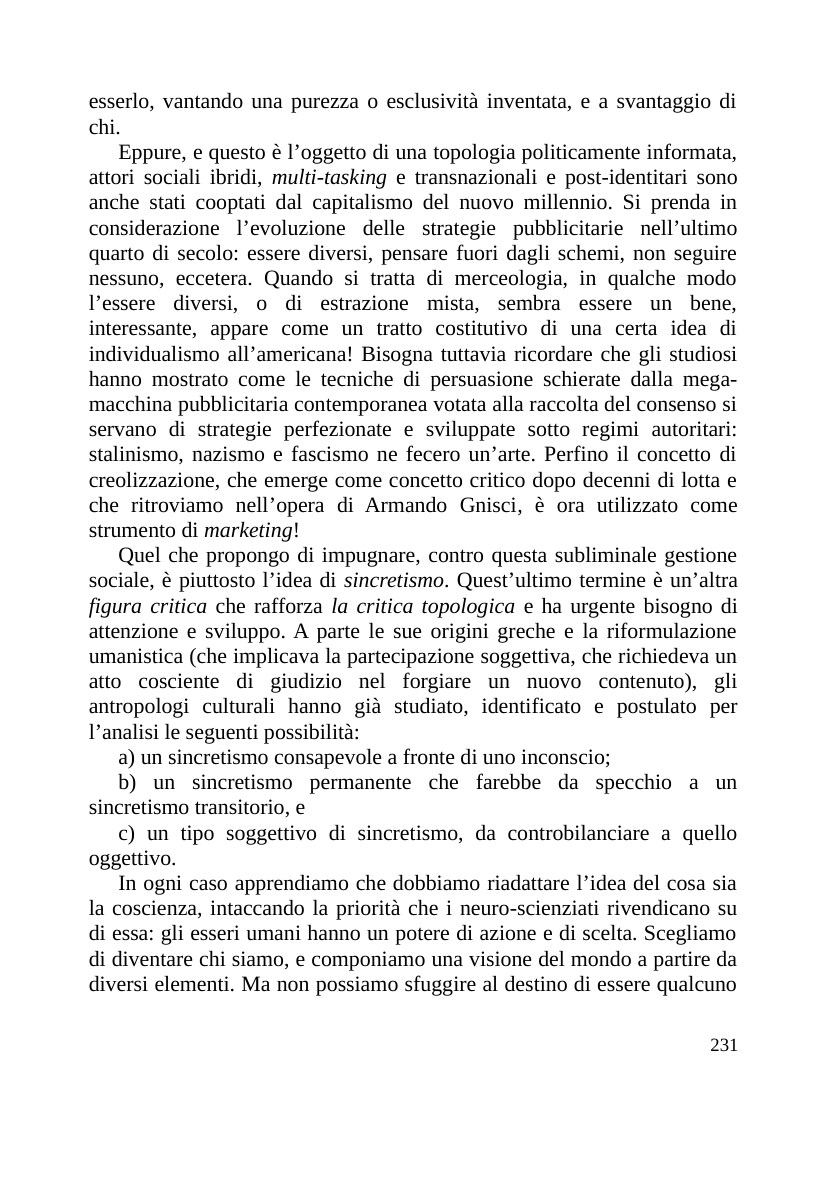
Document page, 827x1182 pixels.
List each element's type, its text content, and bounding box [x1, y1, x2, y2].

text Quel che propongo di impugnare, contro questa subliminale gestione sociale, è piuttosto l’idea di sincretismo. Quest’ultimo termine è un’altra figura critica che rafforza la critica topologica e ha urgente bisogno di attenzione e sviluppo. A parte le sue origini greche e la riformulazione umanistica (che implicava la partecipazione soggettiva, che richiedeva un atto cosciente di giudizio nel forgiare un nuovo contenuto), gli antropologi culturali hanno già studiato, identificato e postulato per l’analisi le seguenti possibilità: [88, 542, 738, 744]
text In ogni caso apprendiamo che dobbiamo riadattare l’idea del cosa sia la coscienza, intaccando la priorità che i neuro-scienziati rivendicano su di essa: gli esseri umani hanno un potere di azione e di scelta. Scegliamo di diventare chi siamo, e componiamo una visione del mondo a partire da diversi elementi. Ma non possiamo sfuggire al destino di essere qualcuno [88, 870, 738, 996]
text Eppure, e questo è l’oggetto di una topologia politicamente informata, attori sociali ibridi, multi-tasking e transnazionali e post-identitari sono anche stati cooptati dal capitalismo del nuovo millennio. Si prenda in considerazione l’evoluzione delle strategie pubblicitarie nell’ultimo quarto di secolo: essere diversi, pensare fuori dagli schemi, non seguire nessuno, eccetera. Quando si tratta di merceologia, in qualche modo l’essere diversi, o di estrazione mista, sembra essere un bene, interessante, appare come un tratto costitutivo di una certa idea di individualismo all’americana! Bisogna tuttavia ricordare che gli studiosi hanno mostrato come le tecniche di persuasione schierate dalla mega-macchina pubblicitaria contemporanea votata alla raccolta del consenso si servano di strategie perfezionate e sviluppate sotto regimi autoritari: stalinismo, nazismo e fascismo ne fecero un’arte. Perfino il concetto di creolizzazione, che emerge come concetto critico dopo decenni di lotta e che ritroviamo nell’opera di Armando Gnisci, è ora utilizzato come strumento di marketing! [88, 139, 738, 542]
text esserlo, vantando una purezza o esclusività inventata, e a svantaggio di chi. [88, 88, 738, 139]
text c) un tipo soggettivo di sincretismo, da controbilanciare a quello oggettivo. [88, 819, 738, 870]
text a) un sincretismo consapevole a fronte di uno inconscio; [88, 744, 738, 769]
text b) un sincretismo permanente che farebbe da specchio a un sincretismo transitorio, e [88, 769, 738, 819]
